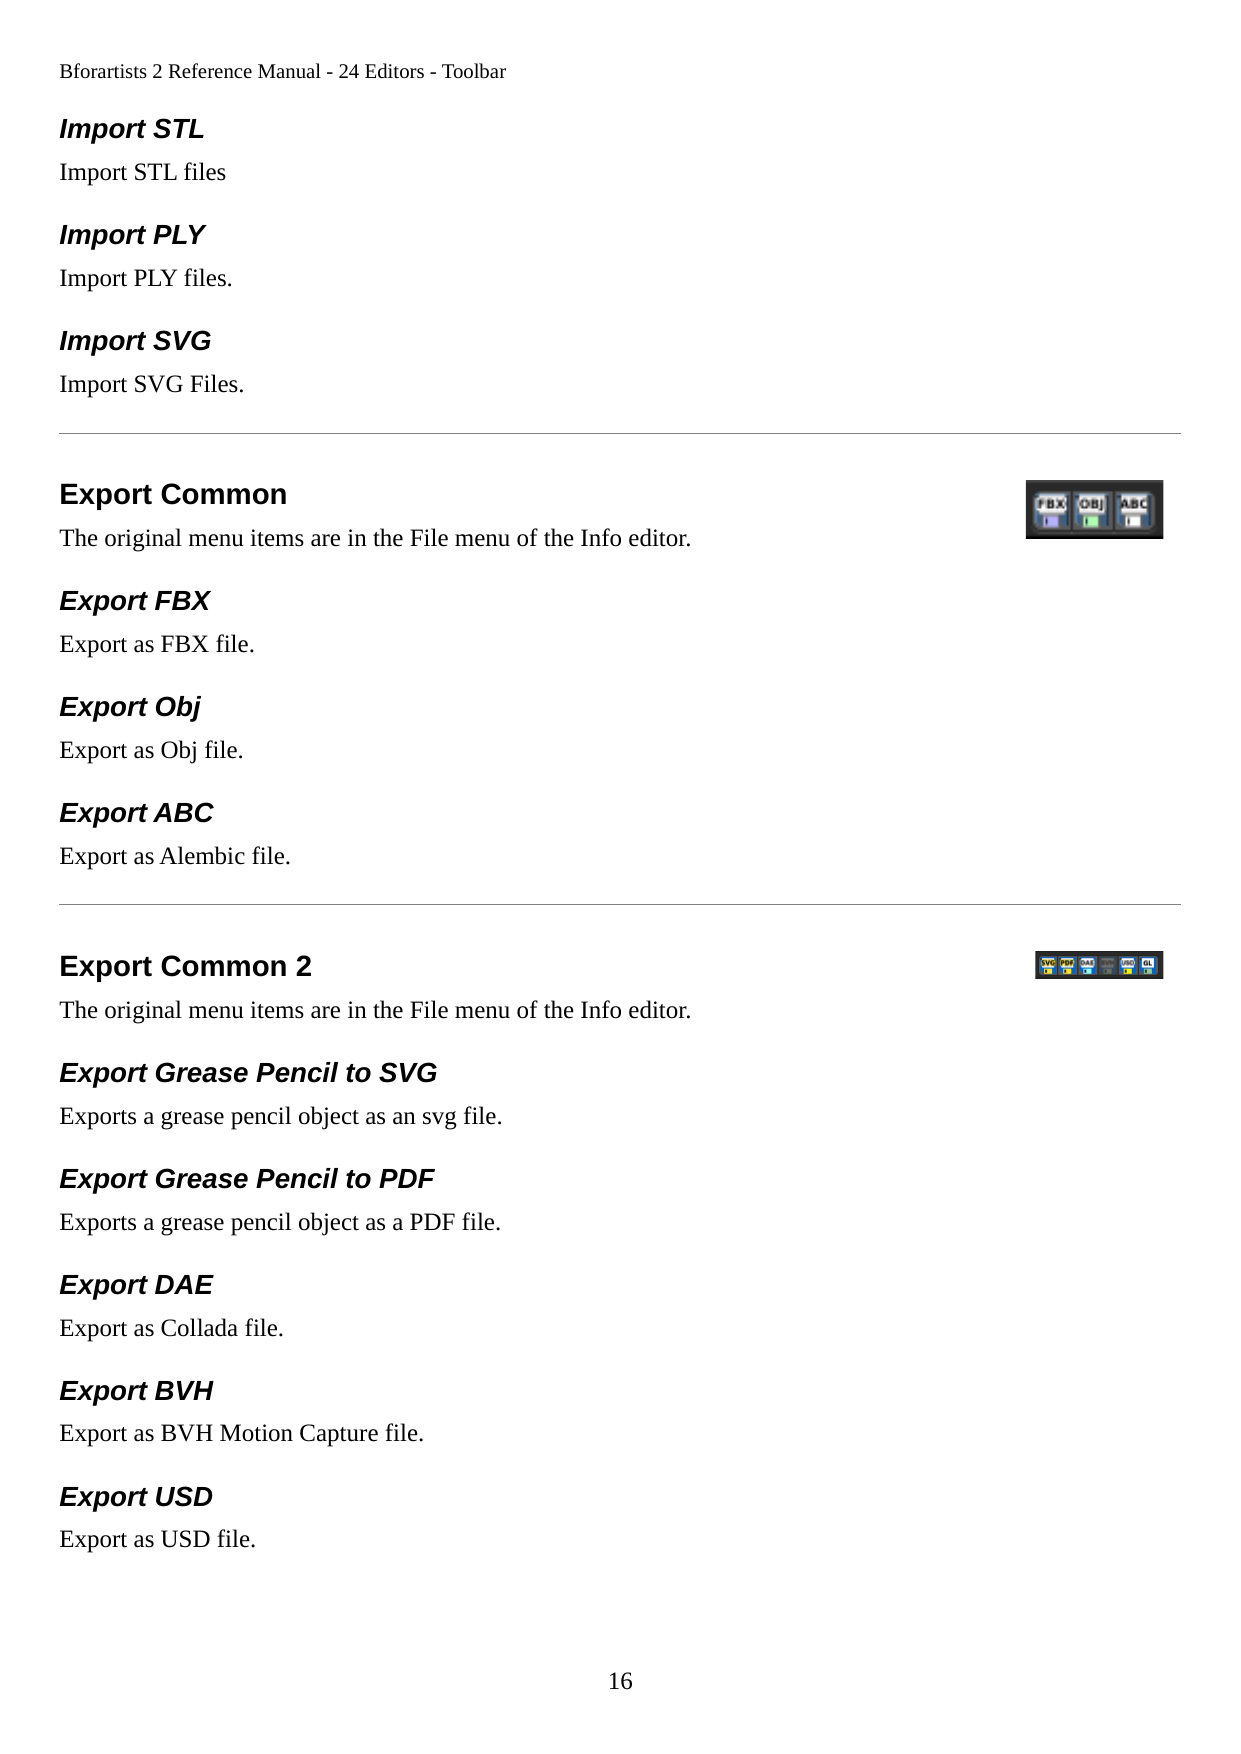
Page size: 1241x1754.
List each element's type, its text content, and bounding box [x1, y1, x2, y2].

subtitle Export BVH [59, 1374, 1181, 1406]
subtitle Export Common [59, 477, 1181, 510]
text Import PLY files. [59, 263, 1181, 292]
text Import SVG Files. [59, 369, 1181, 398]
text Exports a grease pencil object as an svg file. [59, 1101, 1181, 1129]
text Exports a grease pencil object as a PDF file. [59, 1207, 1181, 1235]
subtitle Export DAE [59, 1268, 1181, 1300]
text Import STL files [59, 157, 1181, 186]
picture [1025, 480, 1164, 539]
subtitle Import SVG [59, 324, 1181, 356]
subtitle Export ABC [59, 796, 1181, 828]
picture [1035, 951, 1164, 979]
text Export as Alembic file. [59, 841, 1181, 869]
text The original menu items are in the File menu of the Info editor. [59, 523, 1181, 552]
text The original menu items are in the File menu of the Info editor. [59, 995, 1181, 1023]
subtitle Export Grease Pencil to SVG [59, 1056, 1181, 1088]
text Export as USD file. [59, 1524, 1181, 1553]
subtitle Import PLY [59, 218, 1181, 250]
subtitle Import STL [59, 113, 1181, 144]
subtitle Export USD [59, 1480, 1181, 1512]
subtitle Export Obj [59, 690, 1181, 722]
text Export as BVH Motion Capture file. [59, 1418, 1181, 1447]
text Export as Collada file. [59, 1313, 1181, 1341]
text Export as FBX file. [59, 629, 1181, 658]
subtitle Export Grease Pencil to PDF [59, 1162, 1181, 1194]
text Export as Obj file. [59, 735, 1181, 763]
subtitle Export FBX [59, 584, 1181, 616]
subtitle Export Common 2 [59, 948, 1181, 982]
